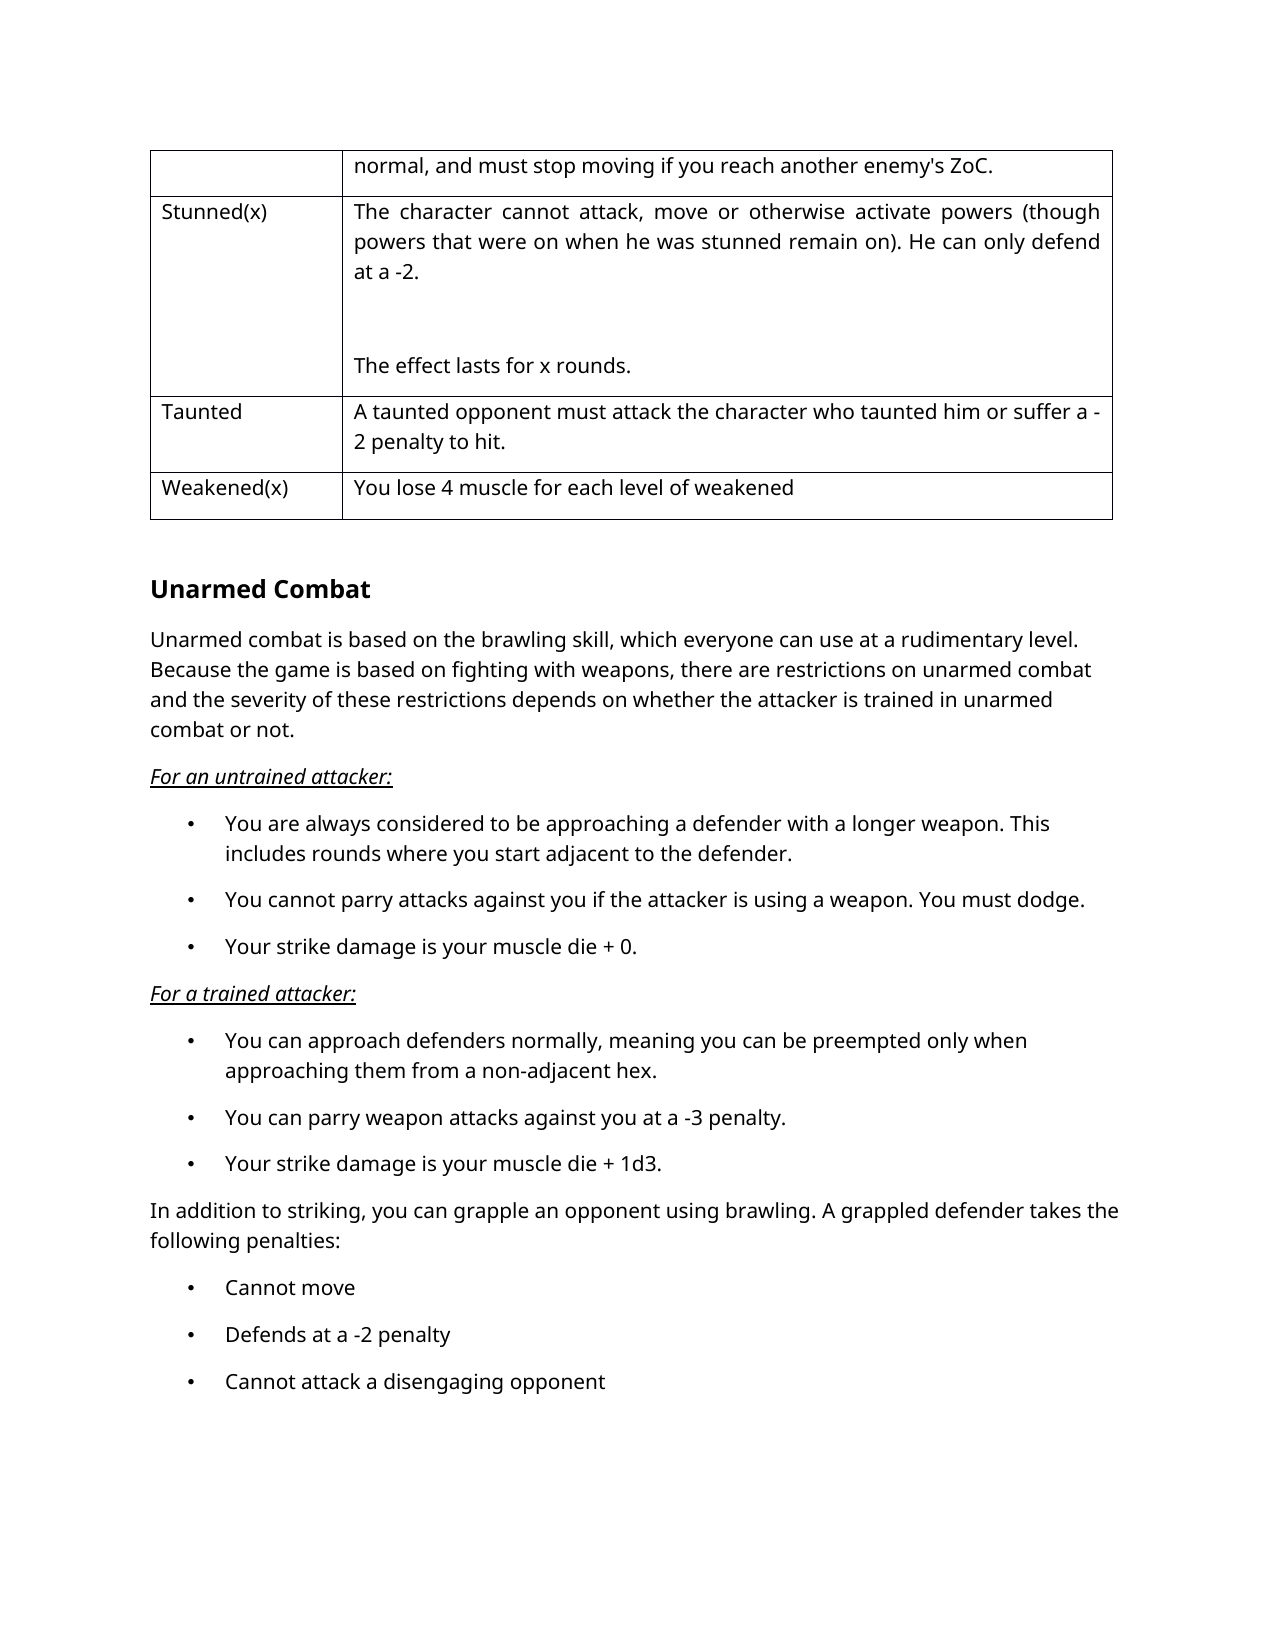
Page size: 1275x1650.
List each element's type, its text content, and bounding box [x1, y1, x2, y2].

table_cell A taunted opponent must attack the character who taunted him or suffer a -2 penalty to hit. [343, 397, 1112, 472]
text For a trained attacker: [150, 979, 1125, 1008]
list You cannot parry attacks against you if the attacker is using a weapon. You must dodge. [187, 886, 1125, 914]
list You can parry weapon attacks against you at a -3 penalty. [187, 1103, 1125, 1131]
list You can approach defenders normally, meaning you can be preempted only when approaching them from a non-adjacent hex. [187, 1026, 1125, 1084]
list Cannot attack a disengaging opponent [187, 1367, 1125, 1395]
table_cell The character cannot attack, move or otherwise activate powers (though powers that were on when he was stunned remain on). He can only defend at a -2. The effect lasts for x rounds. [343, 197, 1112, 396]
table_cell normal, and must stop moving if you reach another enemy's ZoC. [343, 151, 1112, 196]
table_cell You lose 4 muscle for each level of weakened [343, 473, 1112, 518]
list Your strike damage is your muscle die + 1d3. [187, 1149, 1125, 1178]
text Unarmed combat is based on the brawling skill, which everyone can use at a rudimentary level. Because the game is based on fighting with weapons, there are restrictions on unarmed combat and the severity of these restrictions depends on whether the attacker is trained in unarmed combat or not. [150, 625, 1125, 744]
text Unarmed Combat [150, 572, 1125, 606]
table_cell Stunned(x) [151, 197, 342, 396]
text For an untrained attacker: [150, 762, 1125, 790]
table_cell Taunted [151, 397, 342, 472]
table_cell Weakened(x) [151, 473, 342, 518]
list Your strike damage is your muscle die + 0. [187, 932, 1125, 961]
table_cell [151, 151, 342, 196]
list Defends at a -2 penalty [187, 1320, 1125, 1348]
list You are always considered to be approaching a defender with a longer weapon. This includes rounds where you start adjacent to the defender. [187, 809, 1125, 867]
list Cannot move [187, 1273, 1125, 1302]
text In addition to striking, you can grapple an opponent using brawling. A grappled defender takes the following penalties: [150, 1196, 1125, 1255]
